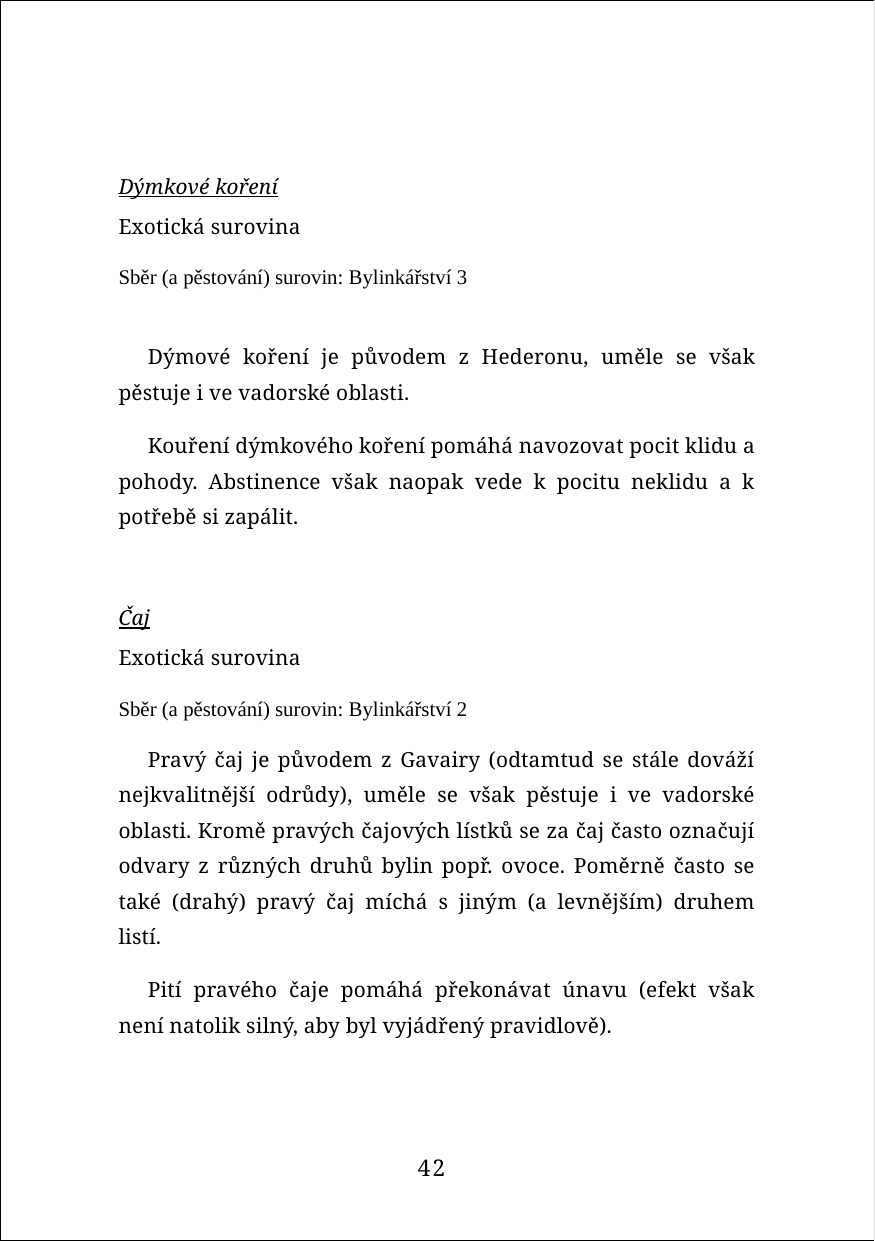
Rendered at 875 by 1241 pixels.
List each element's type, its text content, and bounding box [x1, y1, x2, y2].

text Kouření dýmkového koření pomáhá navozovat pocit klidu a pohody. Abstinence však naopak vede k pocitu neklidu a k potřebě si zapálit. [118, 431, 756, 531]
text Exotická surovina [118, 212, 756, 240]
text Dýmové koření je původem z Hederonu, uměle se však pěstuje i ve vadorské oblasti. [118, 342, 756, 406]
text Pití pravého čaje pomáhá překonávat únavu (efekt však není natolik silný, aby byl vyjádřený pravidlově). [118, 976, 756, 1039]
text Exotická surovina [118, 643, 756, 672]
text Pravý čaj je původem z Gavairy (odtamtud se stále dováží nejkvalitnější odrůdy), uměle se však pěstuje i ve vadorské oblasti. Kromě pravých čajových lístků se za čaj často označují odvary z různých druhů bylin popř. ovoce. Poměrně často se také (drahý) pravý čaj míchá s jiným (a levnějším) druhem listí. [118, 745, 756, 951]
subtitle Dýmkové koření [118, 172, 756, 200]
text Sběr (a pěstování) surovin: Bylinkářství 3 [118, 265, 756, 289]
text Sběr (a pěstování) surovin: Bylinkářství 2 [118, 697, 756, 721]
subtitle Čaj [118, 603, 756, 632]
